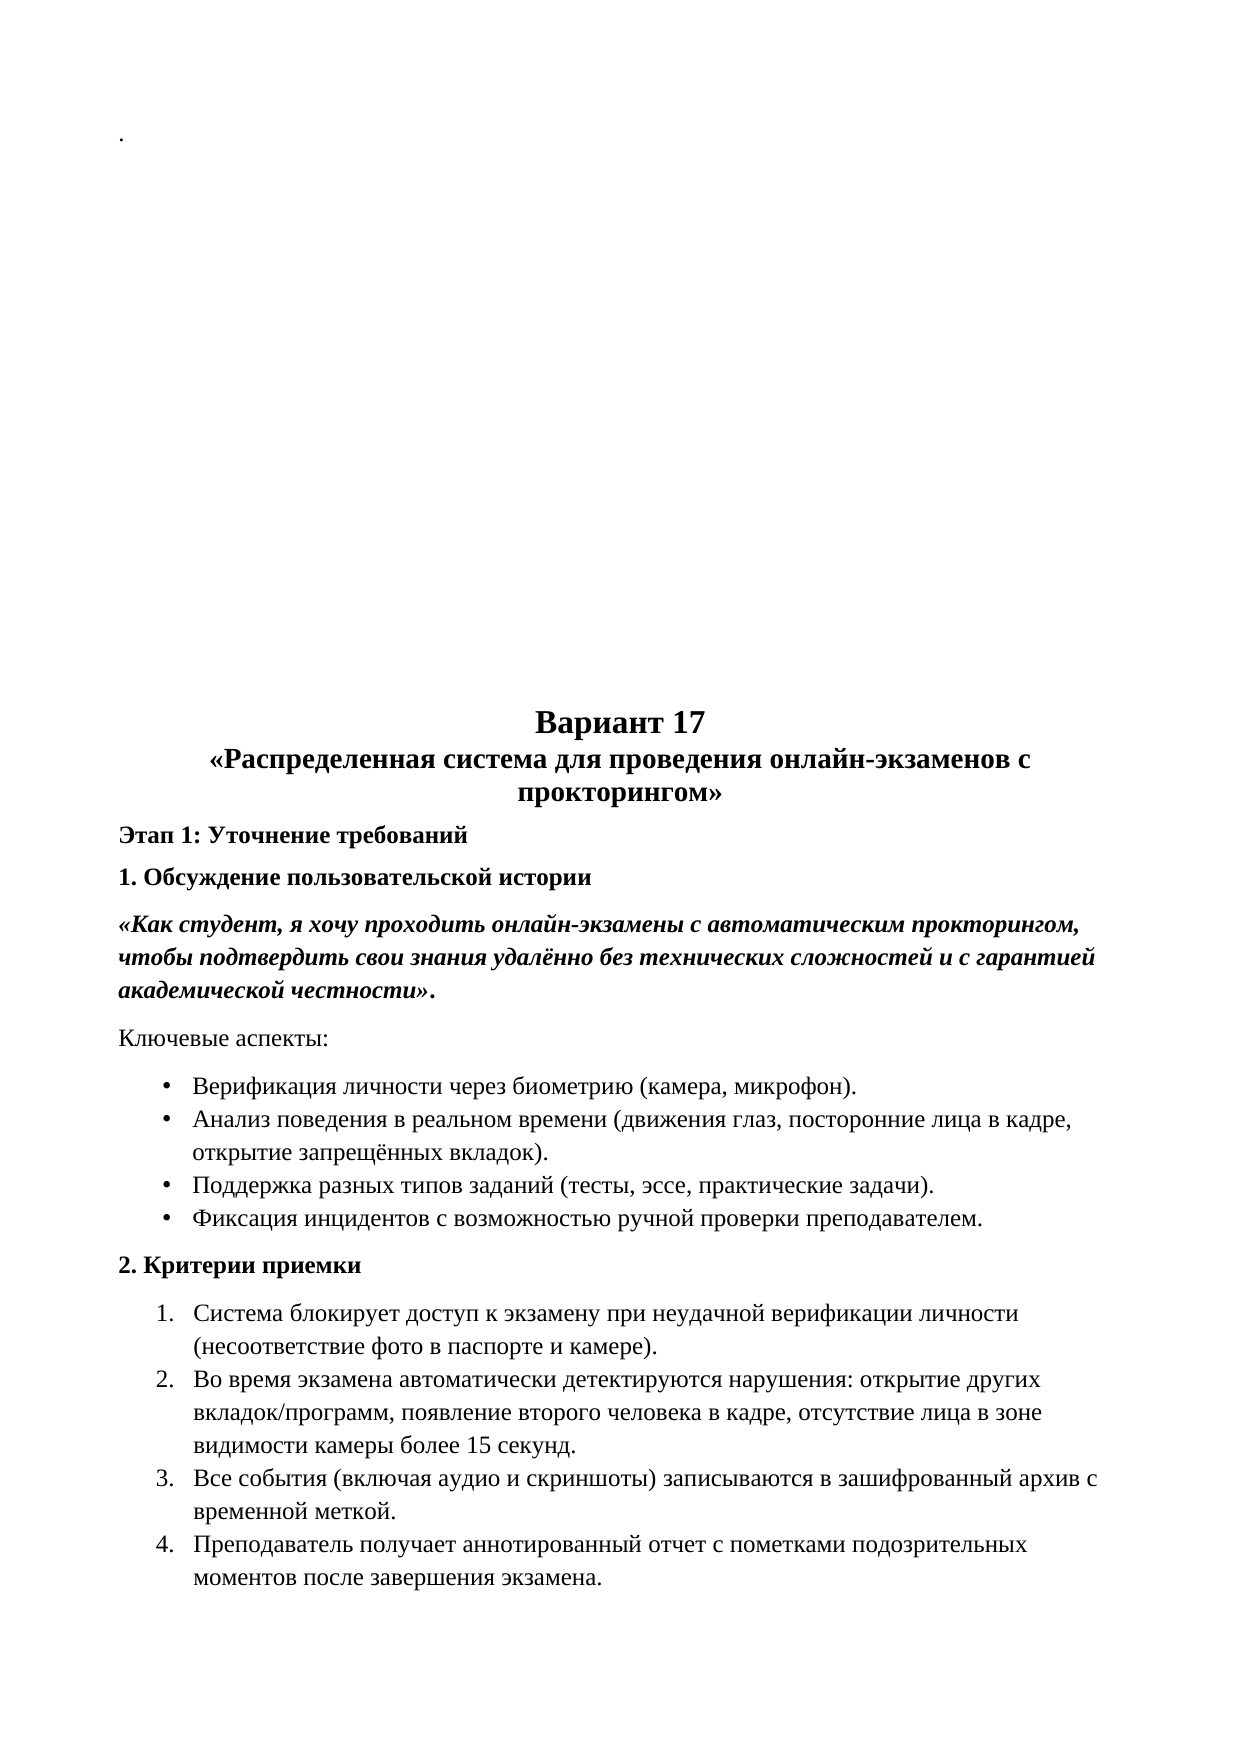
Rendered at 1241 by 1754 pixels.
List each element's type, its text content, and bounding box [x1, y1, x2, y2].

list Преподаватель получает аннотированный отчет с пометками подозрительных моментов после завершения экзамена. [156, 1529, 1122, 1591]
list Все события (включая аудио и скриншоты) записываются в зашифрованный архив с временной меткой. [156, 1463, 1122, 1525]
text «Распределенная система для проведения онлайн-экзаменов с [118, 741, 1122, 774]
list Анализ поведения в реальном времени (движения глаз, посторонние лица в кадре, открытие запрещённых вкладок). [162, 1104, 1122, 1166]
list Поддержка разных типов заданий (тесты, эссе, практические задачи). [162, 1170, 1122, 1198]
text 2. Критерии приемки [118, 1250, 1122, 1279]
text «Как студент, я хочу проходить онлайн-экзамены с автоматическим прокторингом, чтобы подтвердить свои знания удалённо без технических сложностей и с гарантией академической честности». [118, 909, 1122, 1004]
text прокторингом» [118, 774, 1122, 808]
text 1. Обсуждение пользовательской истории [118, 862, 1122, 891]
text Вариант 17 [118, 703, 1122, 741]
list Во время экзамена автоматически детектируются нарушения: открытие других вкладок/программ, появление второго человека в кадре, отсутствие лица в зоне видимости камеры более 15 секунд. [156, 1364, 1122, 1459]
subtitle Этап 1: Уточнение требований [118, 821, 1122, 849]
list Система блокирует доступ к экзамену при неудачной верификации личности (несоответствие фото в паспорте и камере). [156, 1298, 1122, 1360]
list Верификация личности через биометрию (камера, микрофон). [162, 1071, 1122, 1099]
text Ключевые аспекты: [118, 1023, 1122, 1052]
text . [118, 118, 1122, 147]
list Фиксация инцидентов с возможностью ручной проверки преподавателем. [162, 1203, 1122, 1232]
